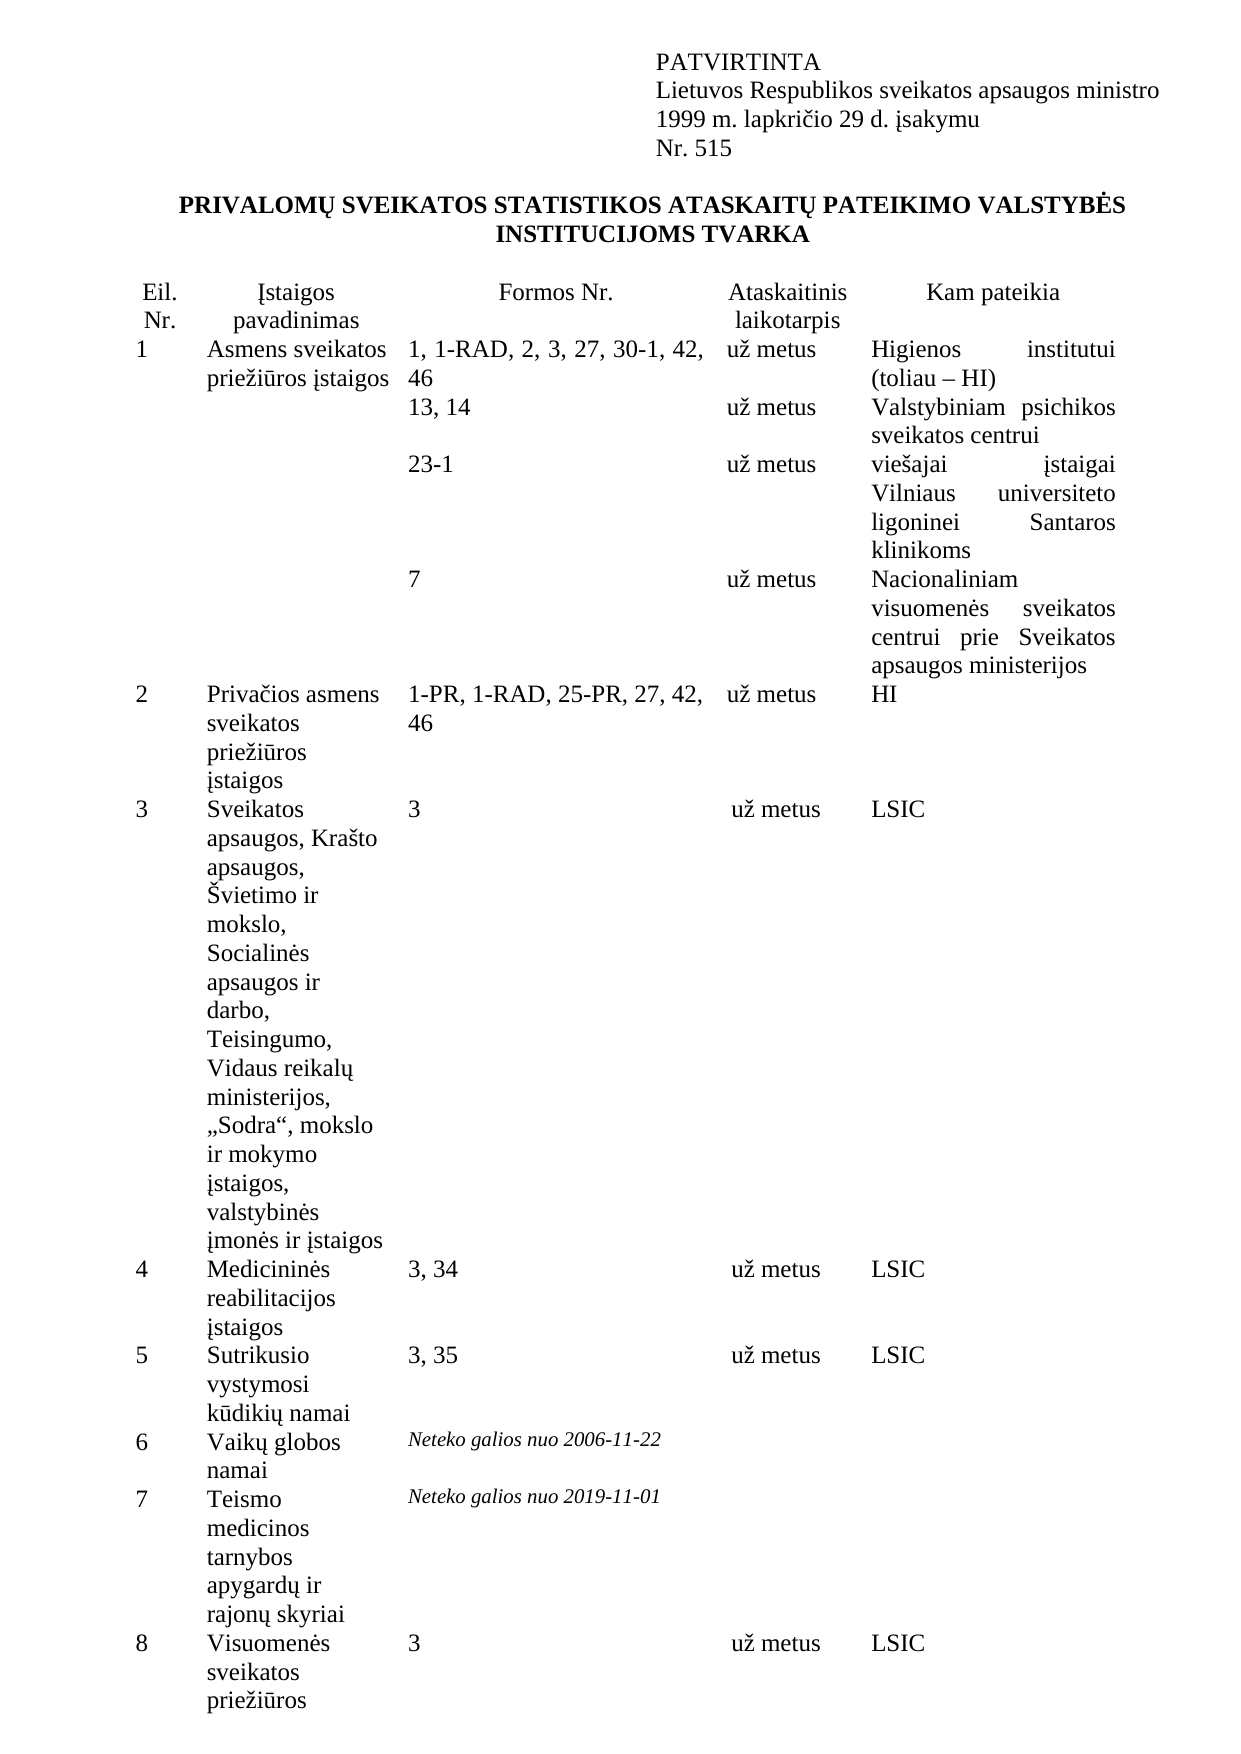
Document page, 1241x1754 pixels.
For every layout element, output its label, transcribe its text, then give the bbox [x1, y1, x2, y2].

table_cell [195, 392, 397, 449]
table_cell 5 [124, 1341, 195, 1427]
text PATVIRTINTA [124, 47, 1181, 76]
table_cell 7 [124, 1484, 195, 1628]
table_cell 3 [124, 794, 195, 1254]
table_cell LSIC [860, 1628, 1127, 1714]
table_cell [124, 392, 195, 449]
table_cell už metus [715, 679, 860, 794]
table_cell už metus [720, 1628, 860, 1714]
table_header Ataskaitinis laikotarpis [715, 277, 860, 334]
table_cell Sveikatos apsaugos, Krašto apsaugos, Švietimo ir mokslo, Socialinės apsaugos ir darbo, Teisingumo, Vidaus reikalų ministerijos, „Sodra“, mokslo ir mokymo įstaigos, valstybinės įmonės ir įstaigos [195, 794, 397, 1254]
table_cell [124, 449, 195, 564]
table_cell Neteko galios nuo 2019-11-01 [397, 1484, 720, 1628]
table_cell už metus [715, 334, 860, 392]
table_cell už metus [715, 564, 860, 679]
table_cell Medicininės reabilitacijos įstaigos [195, 1254, 397, 1341]
table_cell 6 [124, 1427, 195, 1484]
text Lietuvos Respublikos sveikatos apsaugos ministro 1999 m. lapkričio 29 d. įsakymu [656, 76, 1181, 133]
table_cell LSIC [860, 1341, 1127, 1427]
table_cell 1 [124, 334, 195, 392]
table_cell už metus [715, 392, 860, 449]
table_cell už metus [715, 449, 860, 564]
table_cell Asmens sveikatos priežiūros įstaigos [195, 334, 397, 392]
table_cell 1, 1-RAD, 2, 3, 27, 30-1, 42, 46 [397, 334, 715, 392]
table_cell [860, 1427, 1127, 1484]
table_cell Nacionaliniam visuomenės sveikatos centrui prie Sveikatos apsaugos ministerijos [860, 564, 1127, 679]
table_header Eil. Nr. [124, 277, 195, 334]
table_header Kam pateikia [860, 277, 1127, 334]
table_cell Valstybiniam psichikos sveikatos centrui [860, 392, 1127, 449]
table_cell 8 [124, 1628, 195, 1714]
table_cell Vaikų globos namai [195, 1427, 397, 1484]
table_cell viešajai įstaigai Vilniaus universiteto ligoninei Santaros klinikoms [860, 449, 1127, 564]
table_cell [124, 564, 195, 679]
table_cell 13, 14 [397, 392, 715, 449]
text Privalomų sveikatos statistikos ataskaitų pateikimo valstybės institucijoms tvarka [124, 191, 1181, 248]
table_cell už metus [720, 794, 860, 1254]
table_cell LSIC [860, 794, 1127, 1254]
table_cell 4 [124, 1254, 195, 1341]
table_cell 23-1 [397, 449, 715, 564]
table_cell Visuomenės sveikatos priežiūros [195, 1628, 397, 1714]
table_cell HI [860, 679, 1127, 794]
table_header Formos Nr. [397, 277, 715, 334]
table_cell 2 [124, 679, 195, 794]
table_cell Neteko galios nuo 2006-11-22 [397, 1427, 720, 1484]
table_cell [195, 564, 397, 679]
table_cell Sutrikusio vystymosi kūdikių namai [195, 1341, 397, 1427]
text Nr. 515 [124, 133, 1181, 162]
table_cell 3, 35 [397, 1341, 720, 1427]
table_cell už metus [720, 1341, 860, 1427]
table_cell 7 [397, 564, 715, 679]
table_cell [720, 1484, 860, 1628]
table_cell LSIC [860, 1254, 1127, 1341]
table_cell [860, 1484, 1127, 1628]
table_cell 3 [397, 794, 720, 1254]
table_cell 3 [397, 1628, 720, 1714]
table_cell Higienos institutui (toliau – HI) [860, 334, 1127, 392]
table_header Įstaigos pavadinimas [195, 277, 397, 334]
table_cell [720, 1427, 860, 1484]
table_cell 1-PR, 1-RAD, 25-PR, 27, 42, 46 [397, 679, 715, 794]
table_cell Privačios asmens sveikatos priežiūros įstaigos [195, 679, 397, 794]
table_cell už metus [720, 1254, 860, 1341]
table_cell 3, 34 [397, 1254, 720, 1341]
table_cell Teismo medicinos tarnybos apygardų ir rajonų skyriai [195, 1484, 397, 1628]
table_cell [195, 449, 397, 564]
